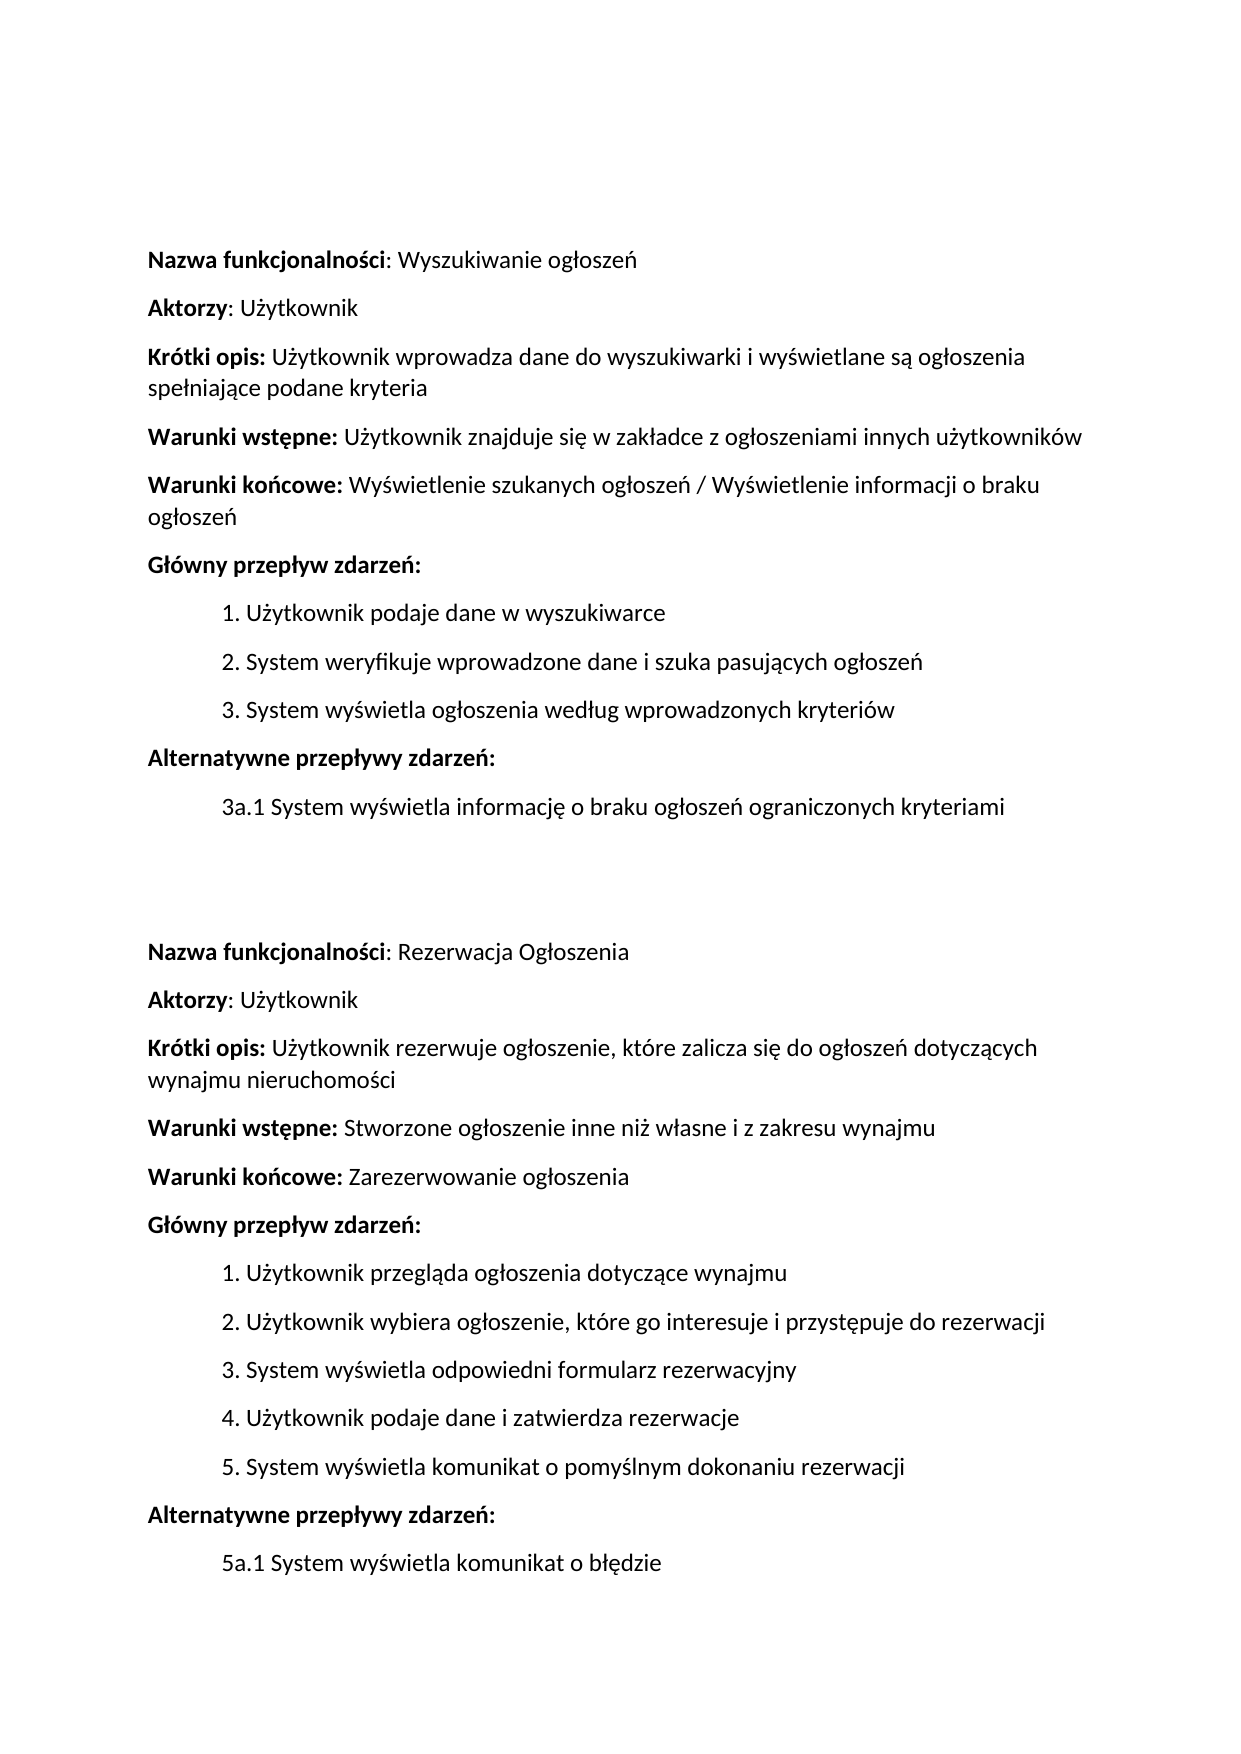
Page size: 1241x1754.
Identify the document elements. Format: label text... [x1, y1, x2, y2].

text Krótki opis: Użytkownik rezerwuje ogłoszenie, które zalicza się do ogłoszeń dotyczących wynajmu nieruchomości [148, 1033, 1093, 1095]
text Warunki końcowe: Zarezerwowanie ogłoszenia [148, 1161, 1093, 1191]
text Krótki opis: Użytkownik wprowadza dane do wyszukiwarki i wyświetlane są ogłoszenia spełniające podane kryteria [148, 341, 1093, 403]
text Aktorzy: Użytkownik [148, 984, 1093, 1015]
text Główny przepływ zdarzeń: [148, 1209, 1093, 1240]
text 2. System weryfikuje wprowadzone dane i szuka pasujących ogłoszeń [148, 646, 1093, 676]
text 5. System wyświetla komunikat o pomyślnym dokonaniu rezerwacji [221, 1451, 1093, 1481]
text Nazwa funkcjonalności: Wyszukiwanie ogłoszeń [148, 244, 1093, 275]
text Aktorzy: Użytkownik [148, 293, 1093, 323]
text 5a.1 System wyświetla komunikat o błędzie [148, 1548, 1093, 1578]
text Warunki końcowe: Wyświetlenie szukanych ogłoszeń / Wyświetlenie informacji o braku ogłoszeń [148, 469, 1093, 531]
text 1. Użytkownik podaje dane w wyszukiwarce [148, 598, 1093, 628]
text Alternatywne przepływy zdarzeń: [148, 1499, 1093, 1530]
text 4. Użytkownik podaje dane i zatwierdza rezerwacje [221, 1403, 1093, 1433]
text Warunki wstępne: Stworzone ogłoszenie inne niż własne i z zakresu wynajmu [148, 1113, 1093, 1143]
text Alternatywne przepływy zdarzeń: [148, 743, 1093, 773]
text 3. System wyświetla ogłoszenia według wprowadzonych kryteriów [148, 694, 1093, 725]
text 3. System wyświetla odpowiedni formularz rezerwacyjny [221, 1354, 1093, 1385]
text Główny przepływ zdarzeń: [148, 549, 1093, 580]
text 2. Użytkownik wybiera ogłoszenie, które go interesuje i przystępuje do rezerwacji [221, 1306, 1093, 1336]
text Warunki wstępne: Użytkownik znajduje się w zakładce z ogłoszeniami innych użytkowników [148, 421, 1093, 451]
text 1. Użytkownik przegląda ogłoszenia dotyczące wynajmu [148, 1258, 1093, 1288]
text 3a.1 System wyświetla informację o braku ogłoszeń ograniczonych kryteriami [148, 791, 1093, 821]
text Nazwa funkcjonalności: Rezerwacja Ogłoszenia [148, 936, 1093, 966]
